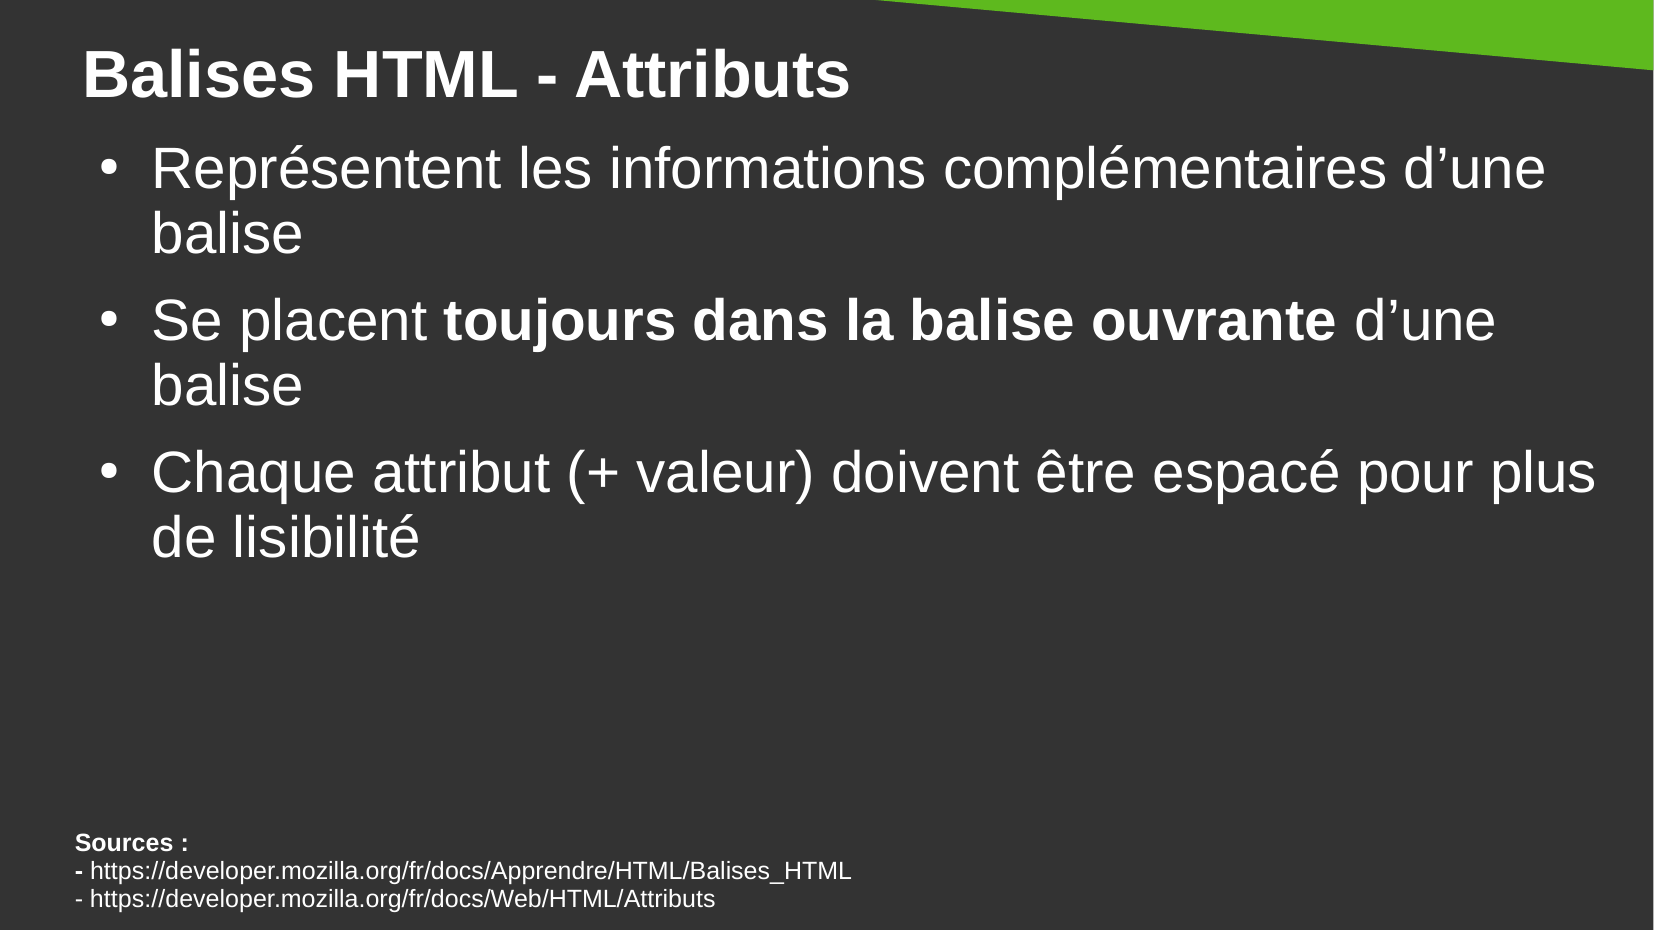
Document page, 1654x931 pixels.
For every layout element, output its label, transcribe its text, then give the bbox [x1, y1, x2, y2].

text_box [875, 0, 1654, 71]
list Représentent les informations complémentaires d’une balise Se placent toujours dans la balise ouvrante d’une balise Chaque attribut (+ valeur) doivent être espacé pour plus de lisibilité [80, 135, 1605, 788]
text_box Sources : - https://developer.mozilla.org/fr/docs/Apprendre/HTML/Balises_HTML - https://developer.mozilla.org/fr/docs/Web/HTML/Attributs [59, 821, 1546, 920]
title Balises HTML - Attributs [82, 37, 1571, 114]
